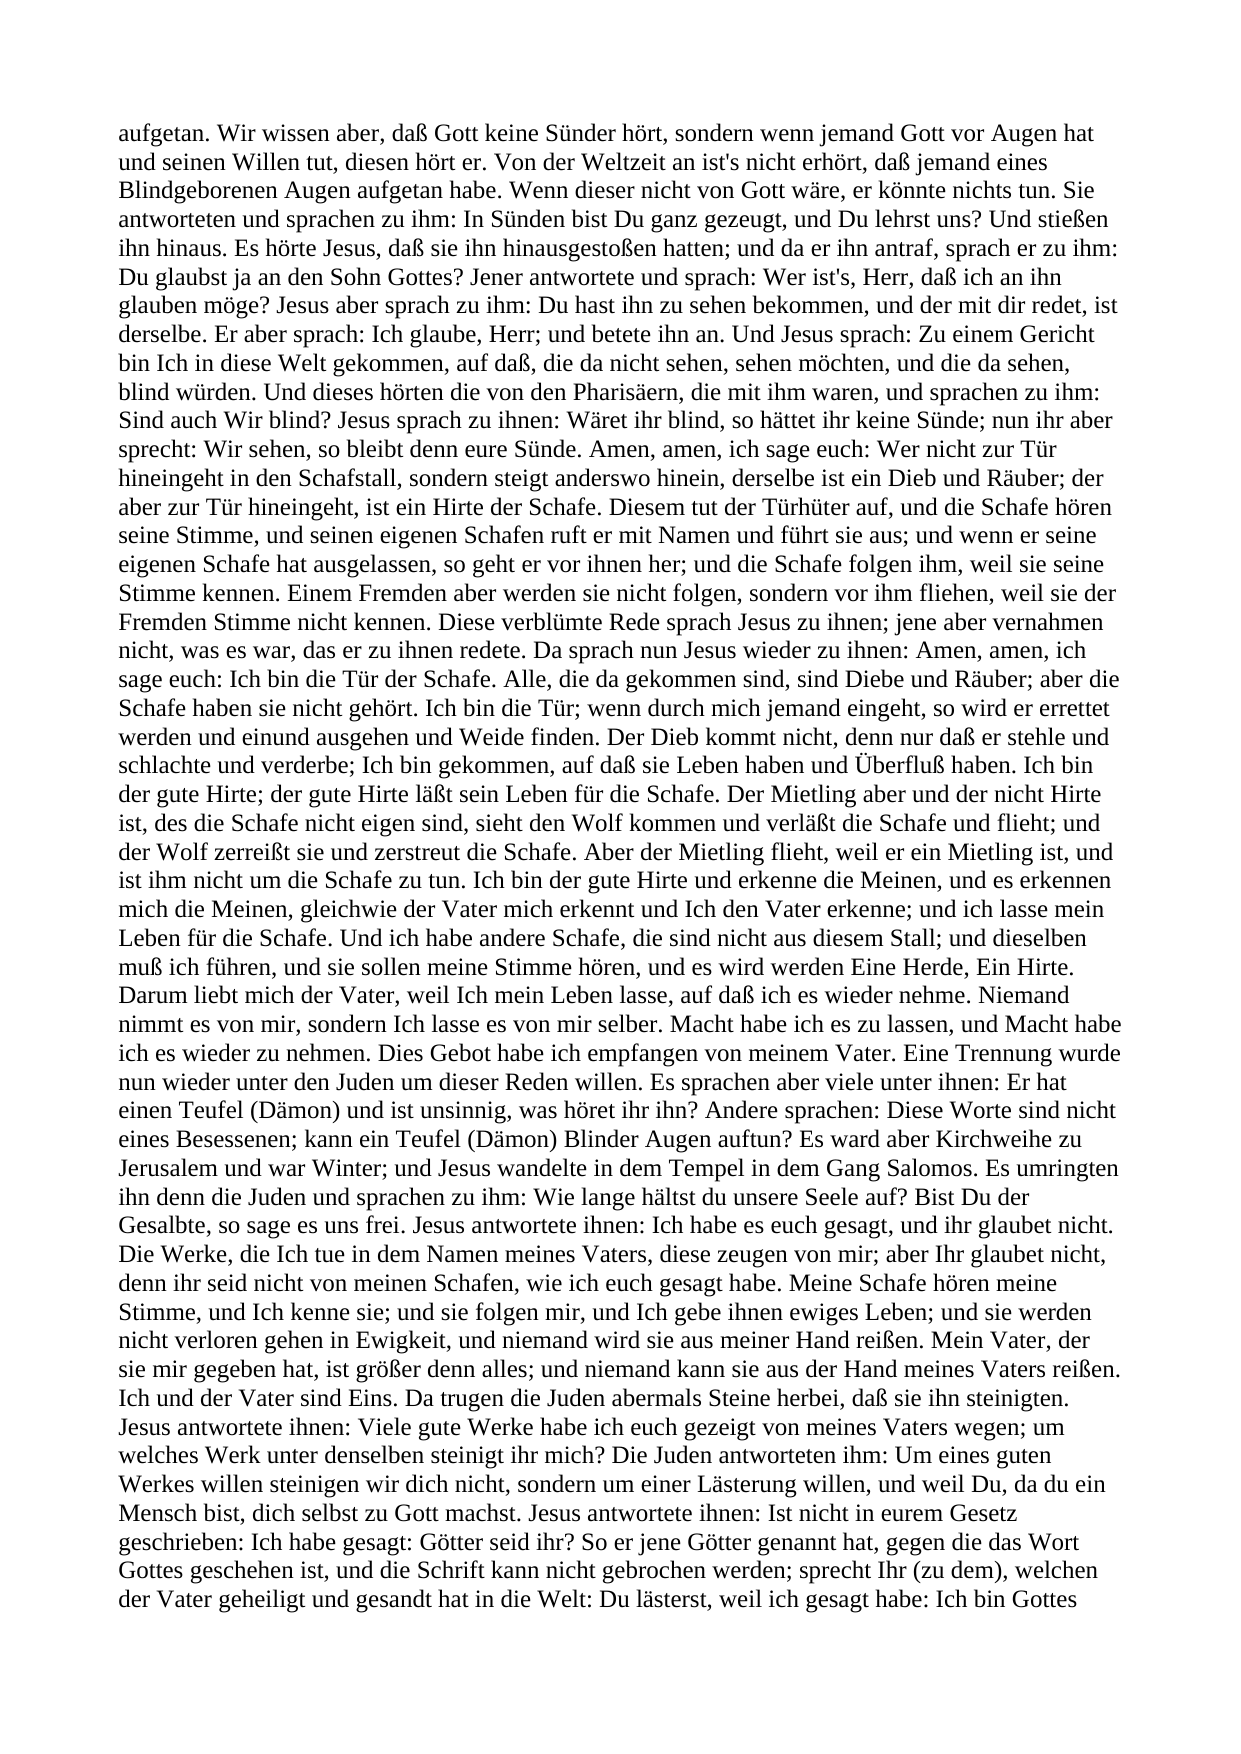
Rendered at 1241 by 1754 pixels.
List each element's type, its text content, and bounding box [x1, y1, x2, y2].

text aufgetan. Wir wissen aber, daß Gott keine Sünder hört, sondern wenn jemand Gott vor Augen hat und seinen Willen tut, diesen hört er. Von der Weltzeit an ist's nicht erhört, daß jemand eines Blindgeborenen Augen aufgetan habe. Wenn dieser nicht von Gott wäre, er könnte nichts tun. Sie antworteten und sprachen zu ihm: In Sünden bist Du ganz gezeugt, und Du lehrst uns? Und stießen ihn hinaus. Es hörte Jesus, daß sie ihn hinausgestoßen hatten; und da er ihn antraf, sprach er zu ihm: Du glaubst ja an den Sohn Gottes? Jener antwortete und sprach: Wer ist's, Herr, daß ich an ihn glauben möge? Jesus aber sprach zu ihm: Du hast ihn zu sehen bekommen, und der mit dir redet, ist derselbe. Er aber sprach: Ich glaube, Herr; und betete ihn an. Und Jesus sprach: Zu einem Gericht bin Ich in diese Welt gekommen, auf daß, die da nicht sehen, sehen möchten, und die da sehen, blind würden. Und dieses hörten die von den Pharisäern, die mit ihm waren, und sprachen zu ihm: Sind auch Wir blind? Jesus sprach zu ihnen: Wäret ihr blind, so hättet ihr keine Sünde; nun ihr aber sprecht: Wir sehen, so bleibt denn eure Sünde. Amen, amen, ich sage euch: Wer nicht zur Tür hineingeht in den Schafstall, sondern steigt anderswo hinein, derselbe ist ein Dieb und Räuber; der aber zur Tür hineingeht, ist ein Hirte der Schafe. Diesem tut der Türhüter auf, und die Schafe hören seine Stimme, und seinen eigenen Schafen ruft er mit Namen und führt sie aus; und wenn er seine eigenen Schafe hat ausgelassen, so geht er vor ihnen her; und die Schafe folgen ihm, weil sie seine Stimme kennen. Einem Fremden aber werden sie nicht folgen, sondern vor ihm fliehen, weil sie der Fremden Stimme nicht kennen. Diese verblümte Rede sprach Jesus zu ihnen; jene aber vernahmen nicht, was es war, das er zu ihnen redete. Da sprach nun Jesus wieder zu ihnen: Amen, amen, ich sage euch: Ich bin die Tür der Schafe. Alle, die da gekommen sind, sind Diebe und Räuber; aber die Schafe haben sie nicht gehört. Ich bin die Tür; wenn durch mich jemand eingeht, so wird er errettet werden und einund ausgehen und Weide finden. Der Dieb kommt nicht, denn nur daß er stehle und schlachte und verderbe; Ich bin gekommen, auf daß sie Leben haben und Überfluß haben. Ich bin der gute Hirte; der gute Hirte läßt sein Leben für die Schafe. Der Mietling aber und der nicht Hirte ist, des die Schafe nicht eigen sind, sieht den Wolf kommen und verläßt die Schafe und flieht; und der Wolf zerreißt sie und zerstreut die Schafe. Aber der Mietling flieht, weil er ein Mietling ist, und ist ihm nicht um die Schafe zu tun. Ich bin der gute Hirte und erkenne die Meinen, und es erkennen mich die Meinen, gleichwie der Vater mich erkennt und Ich den Vater erkenne; und ich lasse mein Leben für die Schafe. Und ich habe andere Schafe, die sind nicht aus diesem Stall; und dieselben muß ich führen, und sie sollen meine Stimme hören, und es wird werden Eine Herde, Ein Hirte. Darum liebt mich der Vater, weil Ich mein Leben lasse, auf daß ich es wieder nehme. Niemand nimmt es von mir, sondern Ich lasse es von mir selber. Macht habe ich es zu lassen, und Macht habe ich es wieder zu nehmen. Dies Gebot habe ich empfangen von meinem Vater. Eine Trennung wurde nun wieder unter den Juden um dieser Reden willen. Es sprachen aber viele unter ihnen: Er hat einen Teufel (Dämon) und ist unsinnig, was höret ihr ihn? Andere sprachen: Diese Worte sind nicht eines Besessenen; kann ein Teufel (Dämon) Blinder Augen auftun? Es ward aber Kirchweihe zu Jerusalem und war Winter; und Jesus wandelte in dem Tempel in dem Gang Salomos. Es umringten ihn denn die Juden und sprachen zu ihm: Wie lange hältst du unsere Seele auf? Bist Du der Gesalbte, so sage es uns frei. Jesus antwortete ihnen: Ich habe es euch gesagt, und ihr glaubet nicht. Die Werke, die Ich tue in dem Namen meines Vaters, diese zeugen von mir; aber Ihr glaubet nicht, denn ihr seid nicht von meinen Schafen, wie ich euch gesagt habe. Meine Schafe hören meine Stimme, und Ich kenne sie; und sie folgen mir, und Ich gebe ihnen ewiges Leben; und sie werden nicht verloren gehen in Ewigkeit, und niemand wird sie aus meiner Hand reißen. Mein Vater, der sie mir gegeben hat, ist größer denn alles; und niemand kann sie aus der Hand meines Vaters reißen. Ich und der Vater sind Eins. Da trugen die Juden abermals Steine herbei, daß sie ihn steinigten. Jesus antwortete ihnen: Viele gute Werke habe ich euch gezeigt von meines Vaters wegen; um welches Werk unter denselben steinigt ihr mich? Die Juden antworteten ihm: Um eines guten Werkes willen steinigen wir dich nicht, sondern um einer Lästerung willen, und weil Du, da du ein Mensch bist, dich selbst zu Gott machst. Jesus antwortete ihnen: Ist nicht in eurem Gesetz geschrieben: Ich habe gesagt: Götter seid ihr? So er jene Götter genannt hat, gegen die das Wort Gottes geschehen ist, und die Schrift kann nicht gebrochen werden; sprecht Ihr (zu dem), welchen der Vater geheiligt und gesandt hat in die Welt: Du lästerst, weil ich gesagt habe: Ich bin Gottes [118, 118, 1122, 1613]
